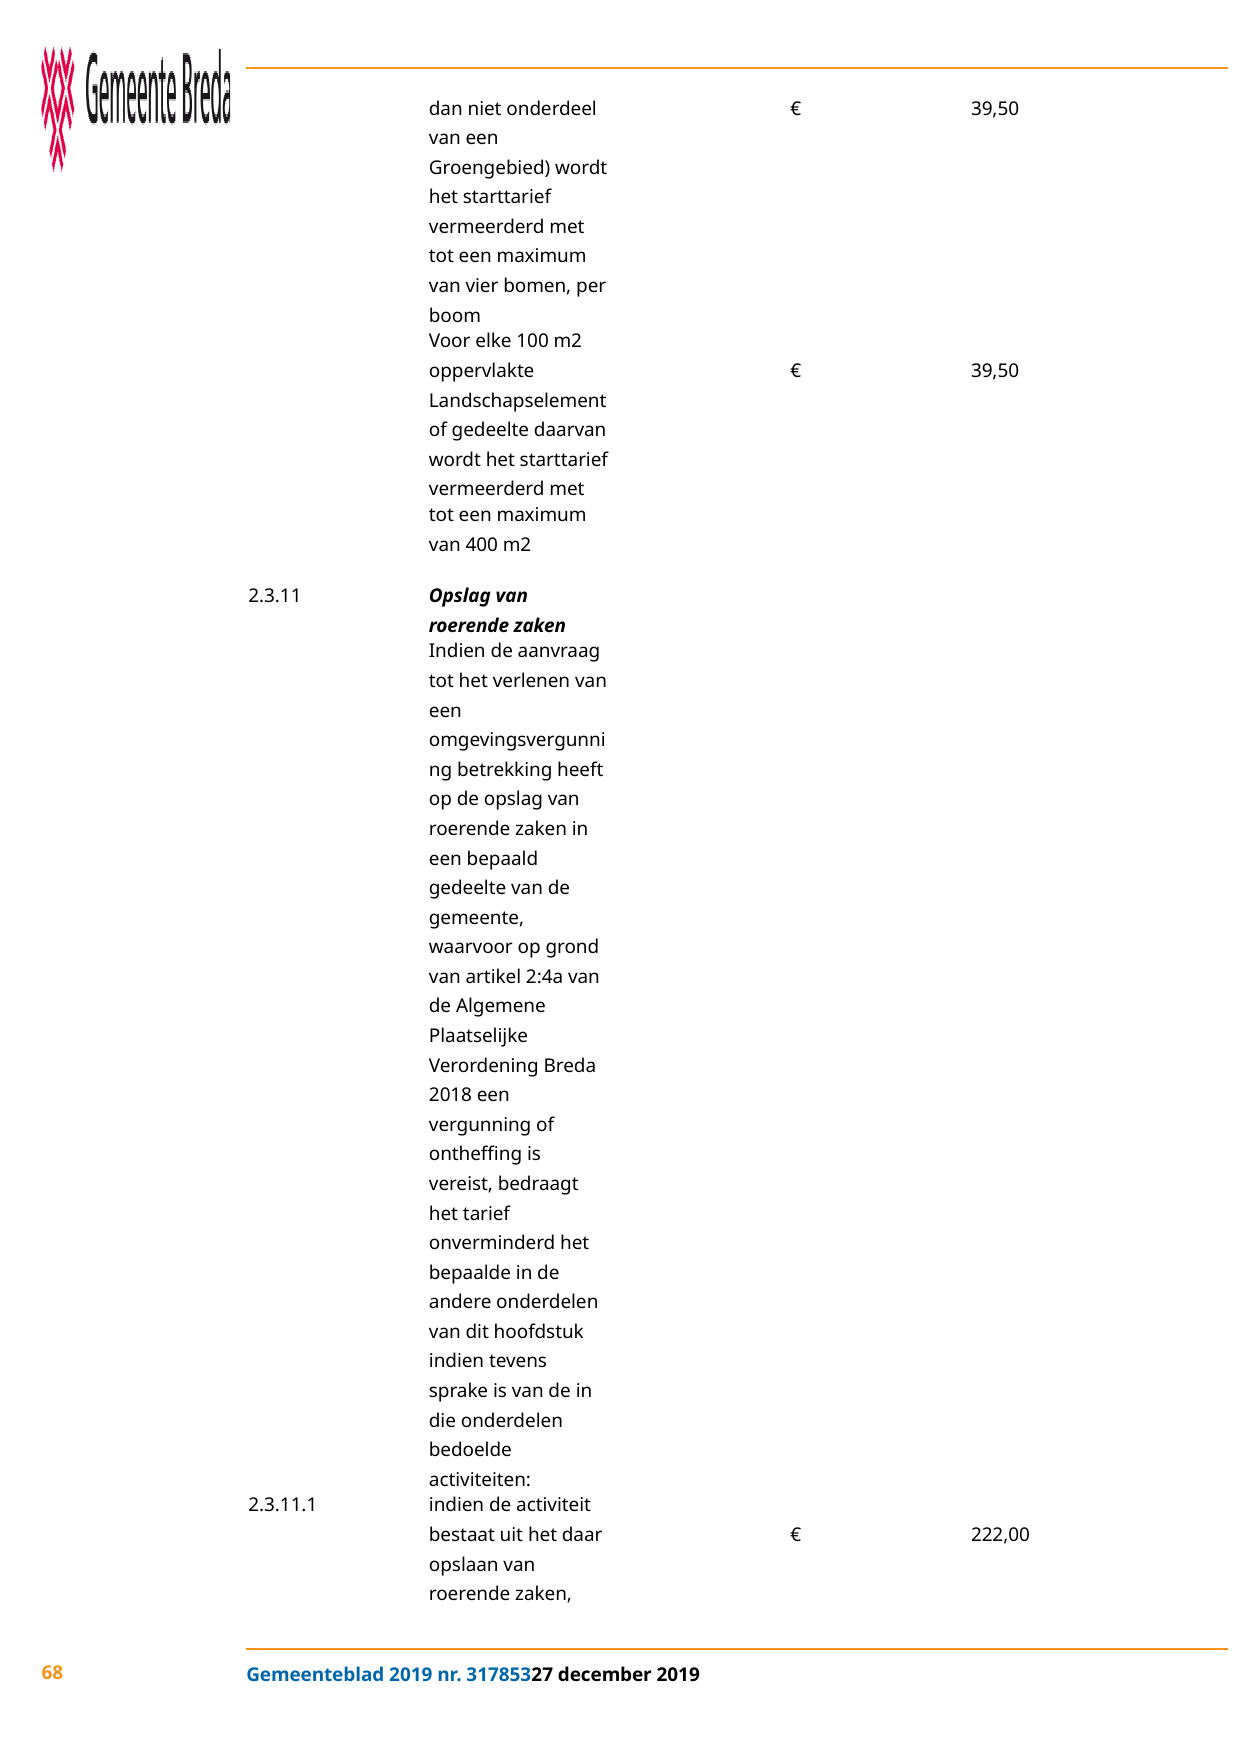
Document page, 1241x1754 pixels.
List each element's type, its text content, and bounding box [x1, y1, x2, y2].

table_cell [248, 638, 429, 1492]
picture [41, 47, 231, 172]
table_cell [609, 328, 790, 501]
table_cell [248, 328, 429, 501]
table_cell [248, 557, 429, 582]
table_cell [248, 95, 429, 328]
table_cell [790, 582, 971, 638]
table_cell [790, 557, 971, 582]
table_cell [609, 95, 790, 328]
table_cell 39,50 [971, 328, 1152, 501]
table_cell [790, 501, 971, 557]
table_cell indien de activiteit bestaat uit het daar opslaan van roerende zaken, [429, 1492, 609, 1606]
table_cell [609, 582, 790, 638]
table_cell 2.3.11 [248, 582, 429, 638]
table_cell € [790, 1492, 971, 1606]
table_cell Opslag van roerende zaken [429, 582, 609, 638]
table_cell [971, 501, 1152, 557]
table_cell [971, 557, 1152, 582]
table_cell [609, 557, 790, 582]
table_cell 2.3.11.1 [248, 1492, 429, 1606]
table_cell [429, 557, 609, 582]
table_cell [971, 638, 1152, 1492]
table_cell [609, 638, 790, 1492]
table_cell [609, 1492, 790, 1606]
table_cell 222,00 [971, 1492, 1152, 1606]
table_cell tot een maximum van 400 m2 [429, 501, 609, 557]
table_cell [248, 501, 429, 557]
table_cell 39,50 [971, 95, 1152, 328]
table_cell [609, 501, 790, 557]
table_cell [971, 582, 1152, 638]
table_cell [790, 638, 971, 1492]
table_cell Voor elke 100 m2 oppervlakte Landschapselement of gedeelte daarvan wordt het starttarief vermeerderd met [429, 328, 609, 501]
table_cell Indien de aanvraag tot het verlenen van een omgevingsvergunning betrekking heeft op de opslag van roerende zaken in een bepaald gedeelte van de gemeente, waarvoor op grond van artikel 2:4a van de Algemene Plaatselijke Verordening Breda 2018 een vergunning of ontheffing is vereist, bedraagt het tarief onverminderd het bepaalde in de andere onderdelen van dit hoofdstuk indien tevens sprake is van de in die onderdelen bedoelde activiteiten: [429, 638, 609, 1492]
table_cell € [790, 328, 971, 501]
table_cell € [790, 95, 971, 328]
table_cell dan niet onderdeel van een Groengebied) wordt het starttarief vermeerderd met tot een maximum van vier bomen, per boom [429, 95, 609, 328]
